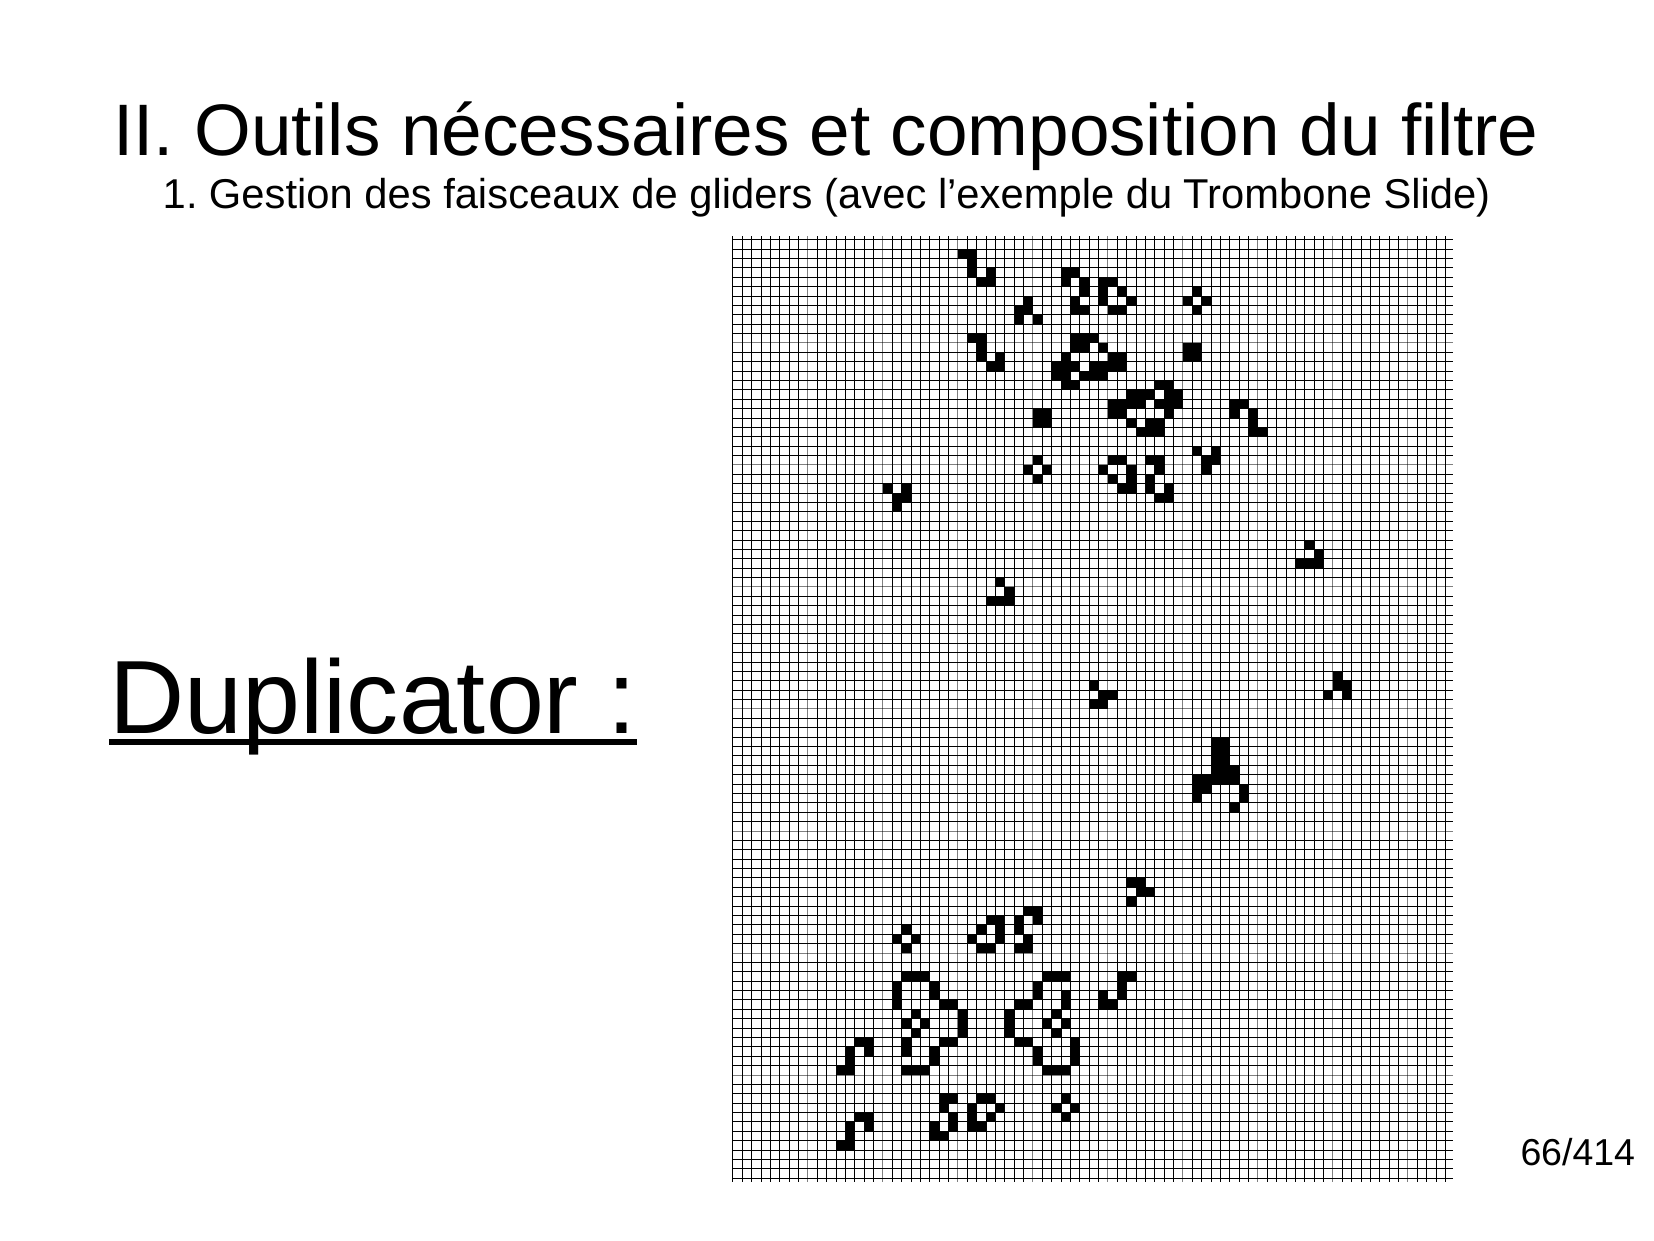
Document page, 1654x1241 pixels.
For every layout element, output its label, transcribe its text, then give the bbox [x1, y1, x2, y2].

text_box Duplicator : [94, 631, 652, 763]
title II. Outils nécessaires et composition du filtre 1. Gestion des faisceaux de gliders (avec l’exemple du Trombone Slide) [82, 49, 1571, 257]
picture [732, 236, 1453, 1182]
text_box <number>/414 [1505, 1124, 1654, 1182]
